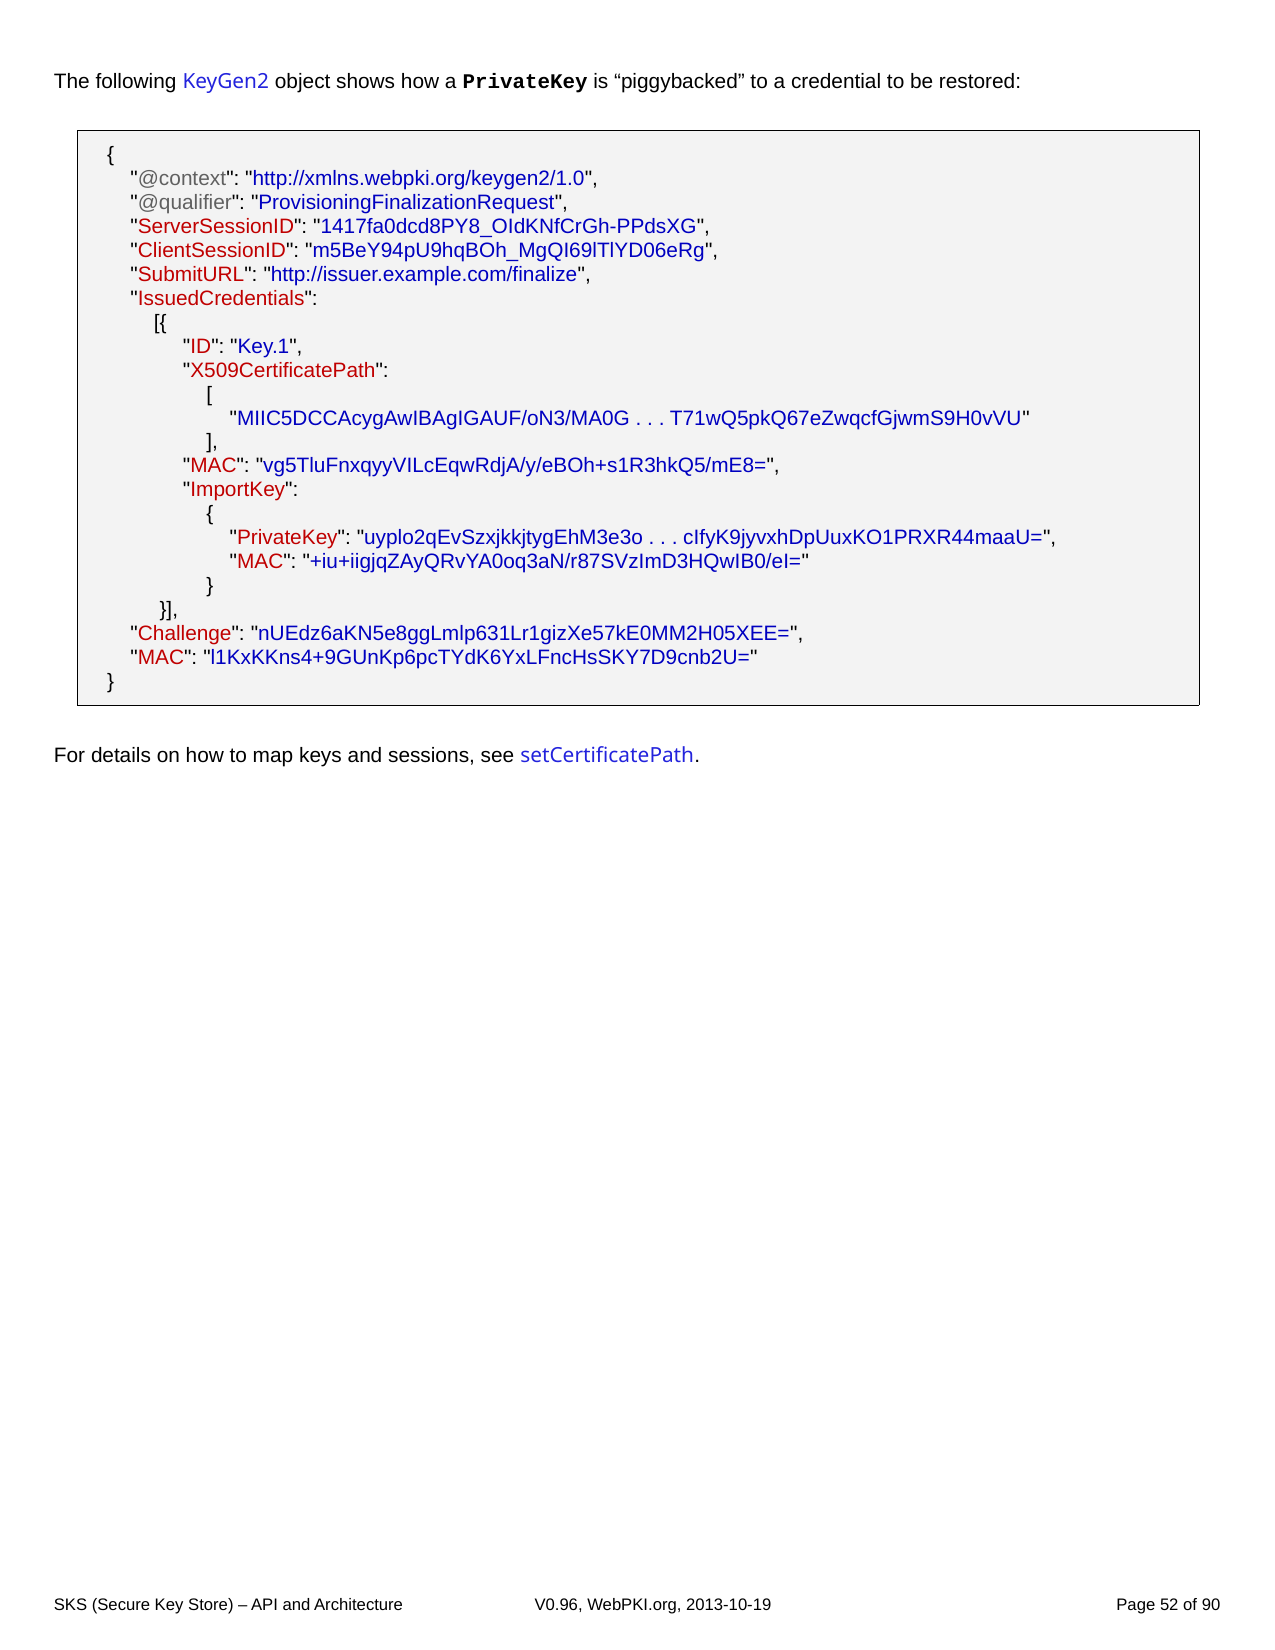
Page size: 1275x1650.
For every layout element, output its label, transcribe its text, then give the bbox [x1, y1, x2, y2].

table_header { "@context": "http://xmlns.webpki.org/keygen2/1.0", "@qualifier": "ProvisioningFinalizationRequest", "ServerSessionID": "1417fa0dcd8PY8_OIdKNfCrGh-PPdsXG", "ClientSessionID": "m5BeY94pU9hqBOh_MgQI69lTlYD06eRg", "SubmitURL": "http://issuer.example.com/finalize", "IssuedCredentials": [{ "ID": "Key.1", "X509CertificatePath": [ "MIIC5DCCAcygAwIBAgIGAUF/oN3/MA0G . . . T71wQ5pkQ67eZwqcfGjwmS9H0vVU" ], "MAC": "vg5TluFnxqyyVILcEqwRdjA/y/eBOh+s1R3hkQ5/mE8=", "ImportKey": { "PrivateKey": "uyplo2qEvSzxjkkjtygEhM3e3o . . . cIfyK9jyvxhDpUuxKO1PRXR44maaU=", "MAC": "+iu+iigjqZAyQRvYA0oq3aN/r87SVzImD3HQwIB0/eI=" } }], "Challenge": "nUEdz6aKN5e8ggLmlp631Lr1gizXe57kE0MM2H05XEE=", "MAC": "l1KxKKns4+9GUnKp6pcTYdK6YxLFncHsSKY7D9cnb2U=" } [78, 131, 1199, 705]
text The following KeyGen2 object shows how a PrivateKey is “piggybacked” to a credential to be restored: [54, 66, 1221, 118]
text For details on how to map keys and sessions, see setCertificatePath. [54, 741, 1221, 769]
